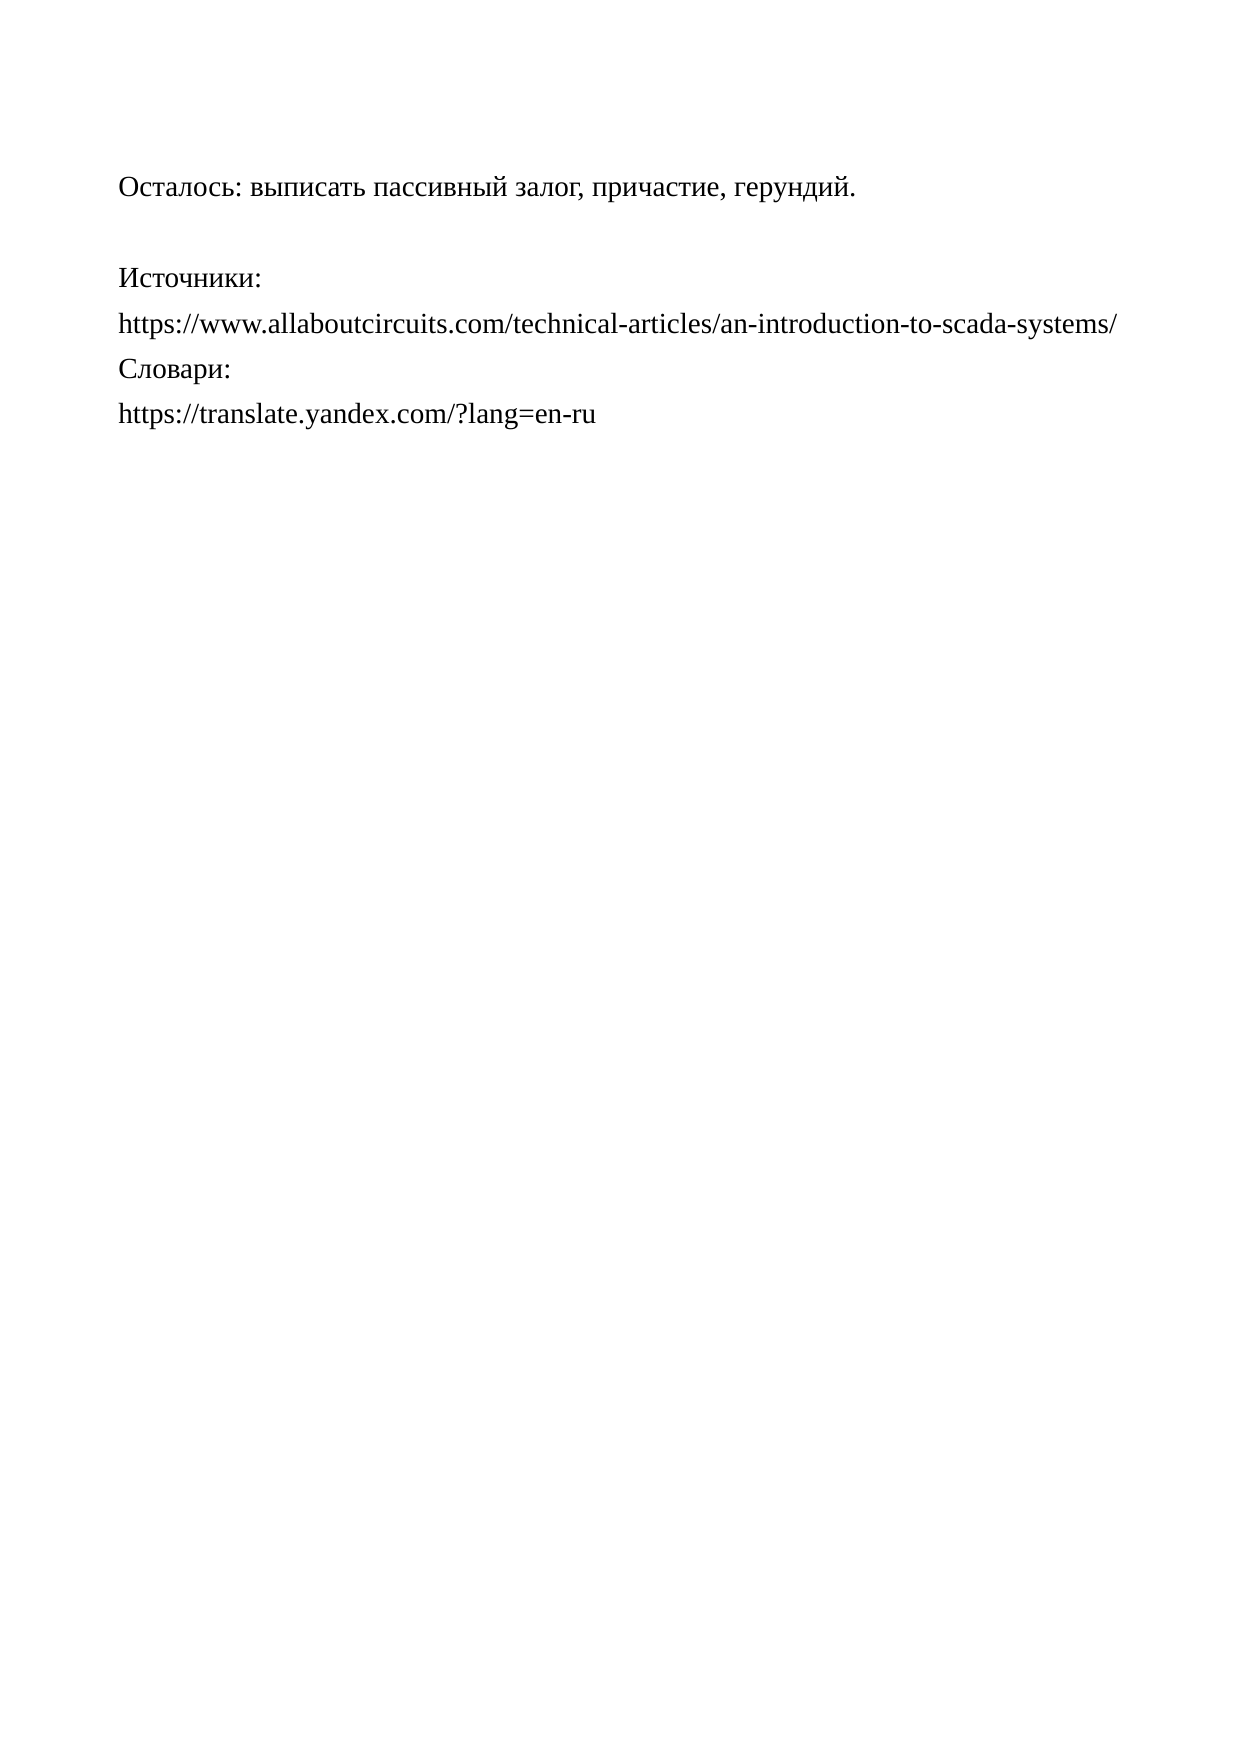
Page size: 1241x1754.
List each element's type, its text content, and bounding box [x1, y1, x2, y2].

text Словари: [118, 351, 1122, 385]
text Источники: [118, 260, 1122, 294]
text https://translate.yandex.com/?lang=en-ru [118, 397, 1122, 430]
text Осталось: выписать пассивный залог, причастие, герундий. [118, 169, 1122, 203]
text https://www.allaboutcircuits.com/technical-articles/an-introduction-to-scada-systems/ [118, 306, 1122, 339]
